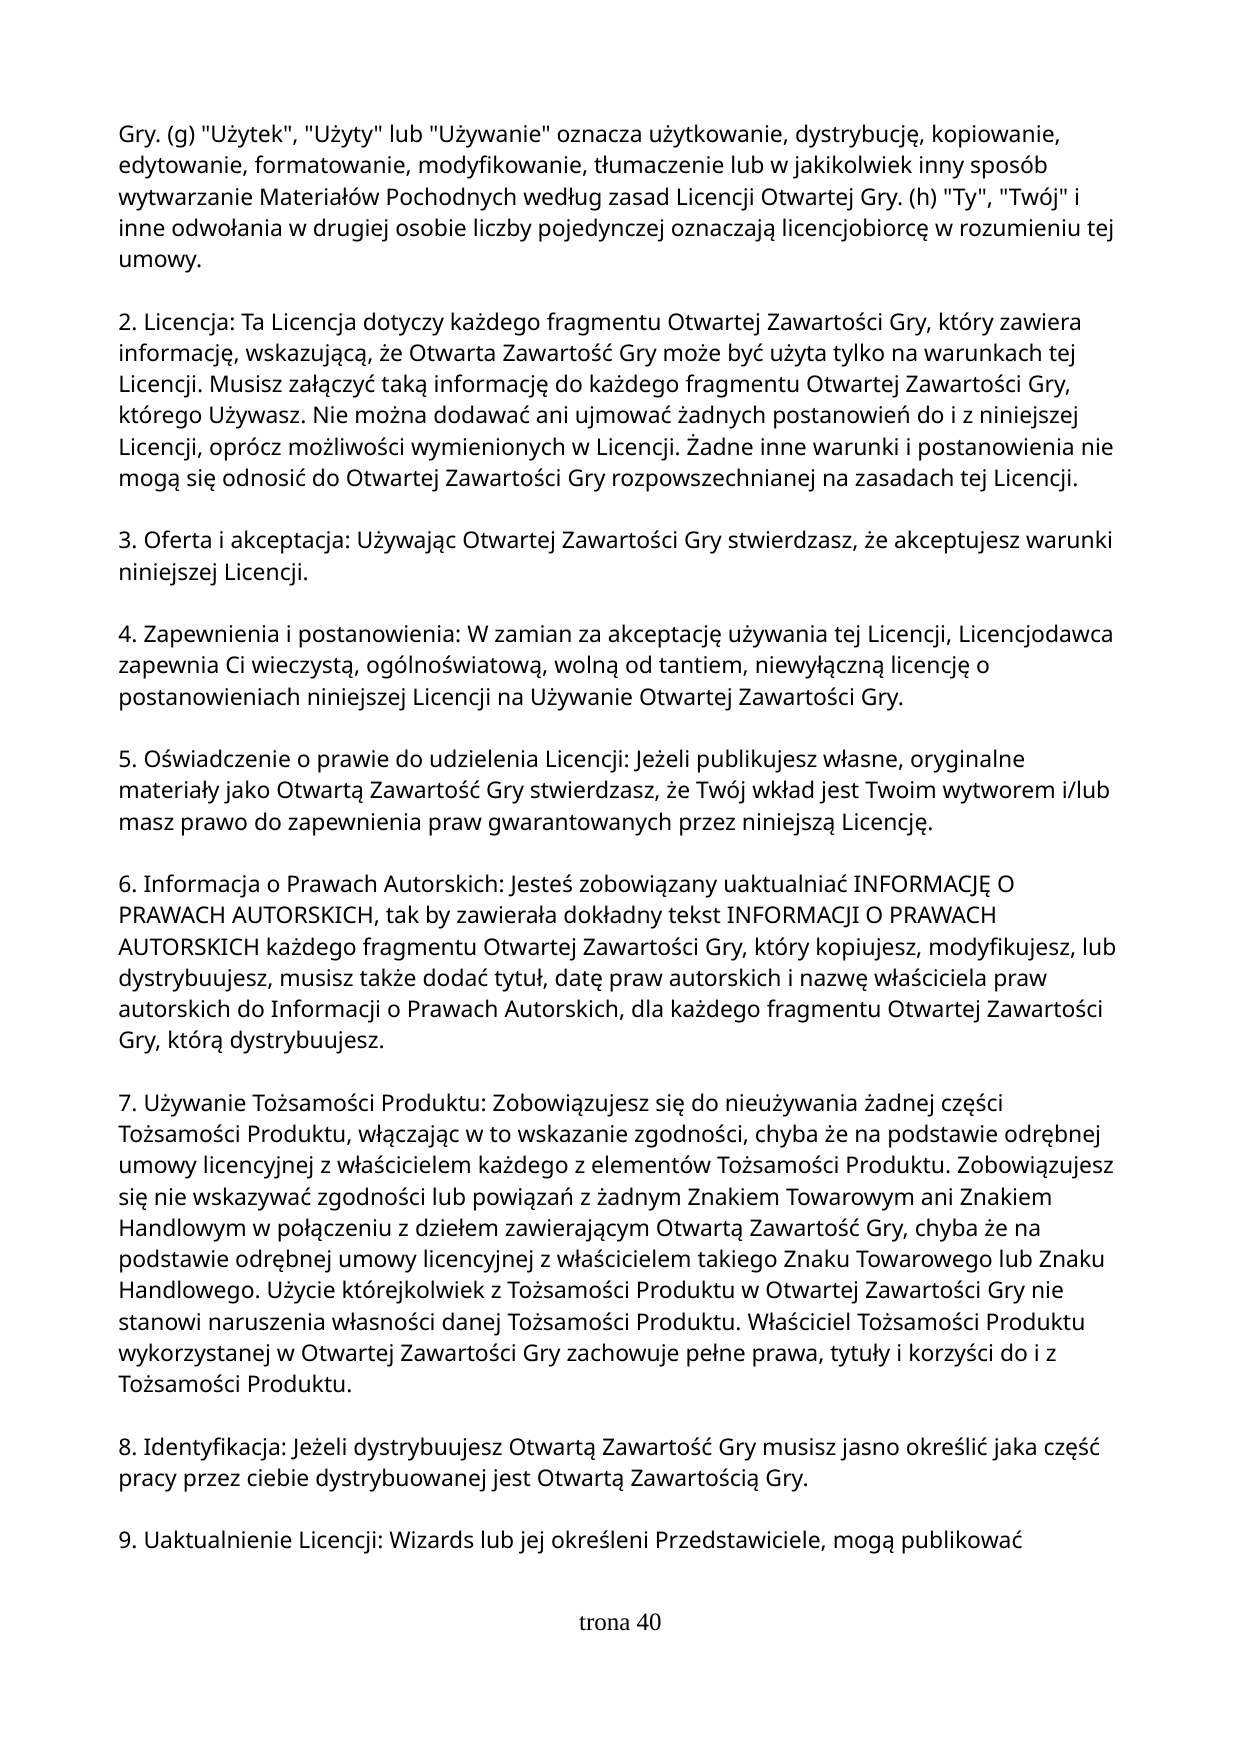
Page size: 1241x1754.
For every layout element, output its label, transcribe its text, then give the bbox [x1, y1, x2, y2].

text 2. Licencja: Ta Licencja dotyczy każdego fragmentu Otwartej Zawartości Gry, który zawiera informację, wskazującą, że Otwarta Zawartość Gry może być użyta tylko na warunkach tej Licencji. Musisz załączyć taką informację do każdego fragmentu Otwartej Zawartości Gry, którego Używasz. Nie można dodawać ani ujmować żadnych postanowień do i z niniejszej Licencji, oprócz możliwości wymienionych w Licencji. Żadne inne warunki i postanowienia nie mogą się odnosić do Otwartej Zawartości Gry rozpowszechnianej na zasadach tej Licencji. [118, 306, 1122, 493]
text 5. Oświadczenie o prawie do udzielenia Licencji: Jeżeli publikujesz własne, oryginalne materiały jako Otwartą Zawartość Gry stwierdzasz, że Twój wkład jest Twoim wytworem i/lub masz prawo do zapewnienia praw gwarantowanych przez niniejszą Licencję. [118, 743, 1122, 837]
text Gry. (g) "Użytek", "Użyty" lub "Używanie" oznacza użytkowanie, dystrybucję, kopiowanie, edytowanie, formatowanie, modyfikowanie, tłumaczenie lub w jakikolwiek inny sposób wytwarzanie Materiałów Pochodnych według zasad Licencji Otwartej Gry. (h) "Ty", "Twój" i inne odwołania w drugiej osobie liczby pojedynczej oznaczają licencjobiorcę w rozumieniu tej umowy. [118, 118, 1122, 274]
text 8. Identyfikacja: Jeżeli dystrybuujesz Otwartą Zawartość Gry musisz jasno określić jaka część pracy przez ciebie dystrybuowanej jest Otwartą Zawartością Gry. [118, 1431, 1122, 1493]
text 3. Oferta i akceptacja: Używając Otwartej Zawartości Gry stwierdzasz, że akceptujesz warunki niniejszej Licencji. [118, 524, 1122, 587]
text 9. Uaktualnienie Licencji: Wizards lub jej określeni Przedstawiciele, mogą publikować [118, 1524, 1122, 1556]
text 6. Informacja o Prawach Autorskich: Jesteś zobowiązany uaktualniać INFORMACJĘ O PRAWACH AUTORSKICH, tak by zawierała dokładny tekst INFORMACJI O PRAWACH AUTORSKICH każdego fragmentu Otwartej Zawartości Gry, który kopiujesz, modyfikujesz, lub dystrybuujesz, musisz także dodać tytuł, datę praw autorskich i nazwę właściciela praw autorskich do Informacji o Prawach Autorskich, dla każdego fragmentu Otwartej Zawartości Gry, którą dystrybuujesz. [118, 868, 1122, 1056]
text 4. Zapewnienia i postanowienia: W zamian za akceptację używania tej Licencji, Licencjodawca zapewnia Ci wieczystą, ogólnoświatową, wolną od tantiem, niewyłączną licencję o postanowieniach niniejszej Licencji na Używanie Otwartej Zawartości Gry. [118, 618, 1122, 712]
text 7. Używanie Tożsamości Produktu: Zobowiązujesz się do nieużywania żadnej części Tożsamości Produktu, włączając w to wskazanie zgodności, chyba że na podstawie odrębnej umowy licencyjnej z właścicielem każdego z elementów Tożsamości Produktu. Zobowiązujesz się nie wskazywać zgodności lub powiązań z żadnym Znakiem Towarowym ani Znakiem Handlowym w połączeniu z dziełem zawierającym Otwartą Zawartość Gry, chyba że na podstawie odrębnej umowy licencyjnej z właścicielem takiego Znaku Towarowego lub Znaku Handlowego. Użycie którejkolwiek z Tożsamości Produktu w Otwartej Zawartości Gry nie stanowi naruszenia własności danej Tożsamości Produktu. Właściciel Tożsamości Produktu wykorzystanej w Otwartej Zawartości Gry zachowuje pełne prawa, tytuły i korzyści do i z Tożsamości Produktu. [118, 1087, 1122, 1399]
